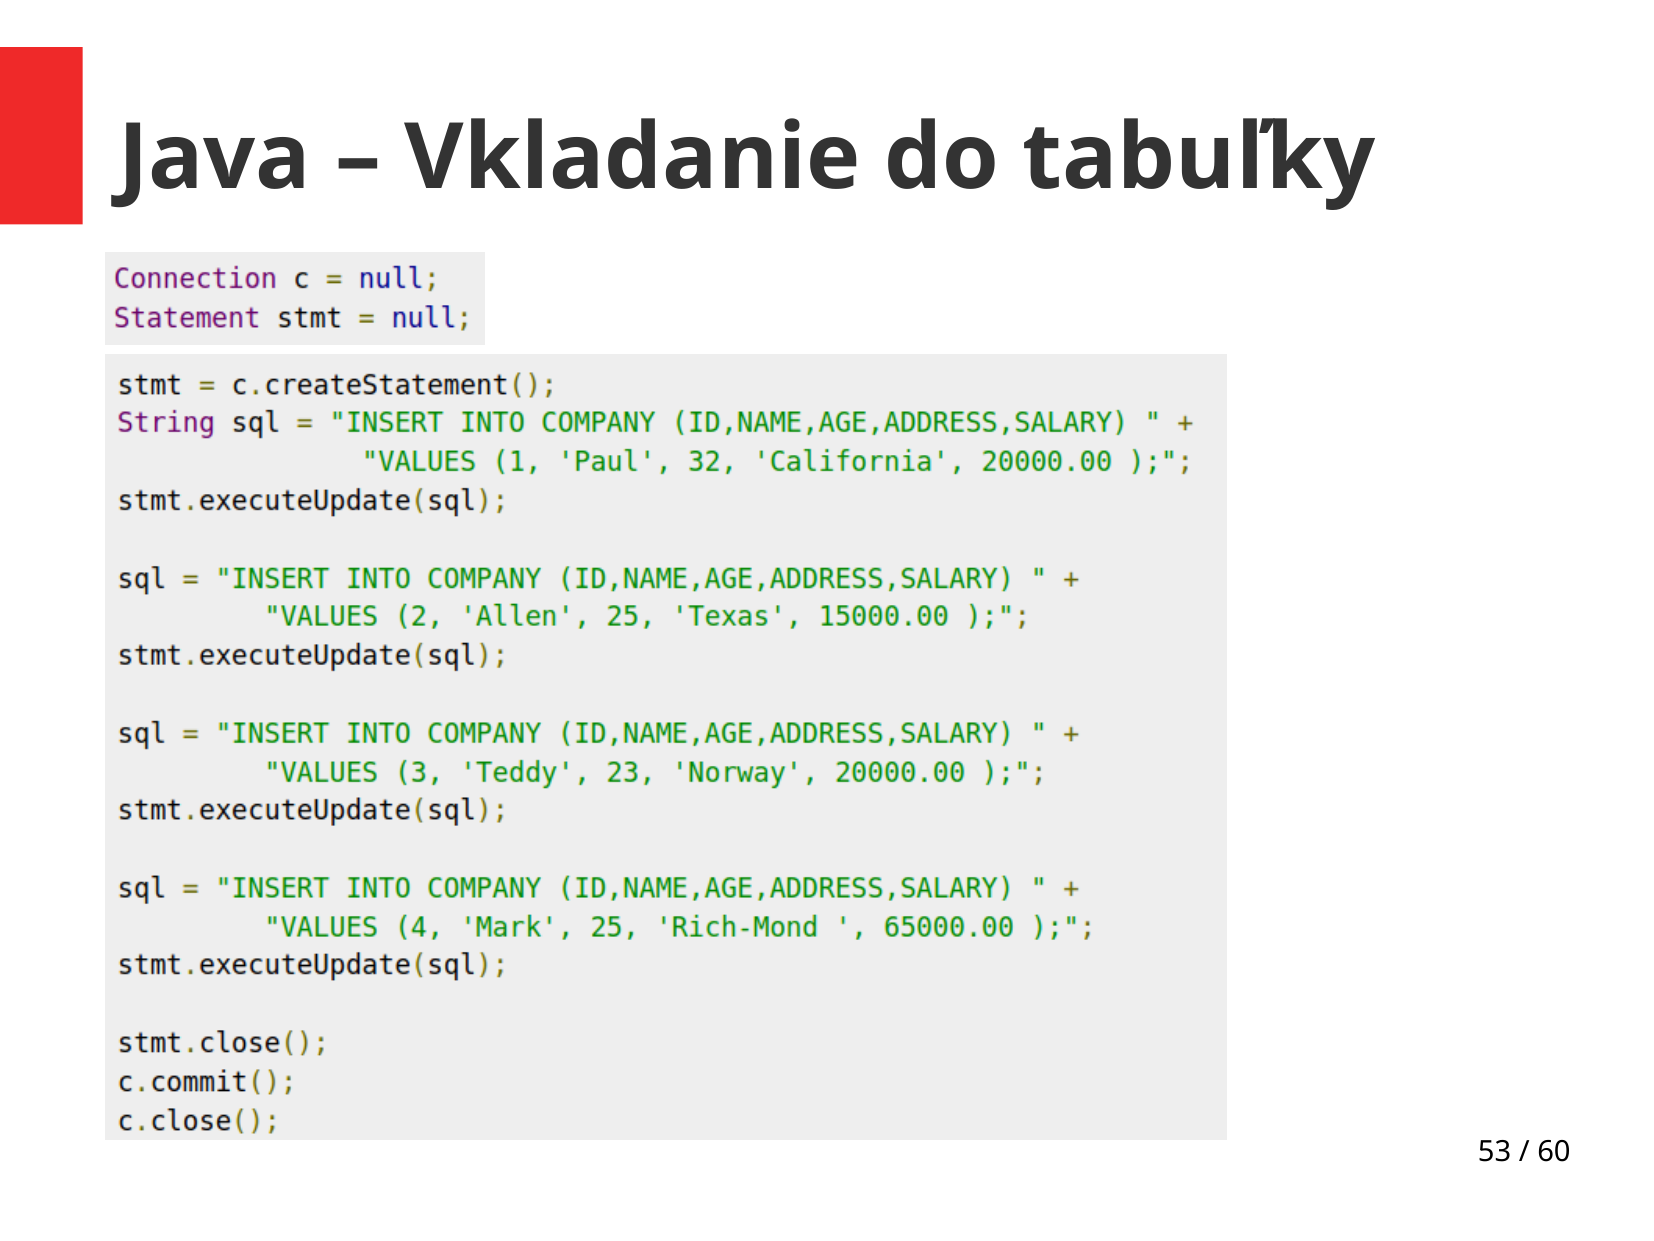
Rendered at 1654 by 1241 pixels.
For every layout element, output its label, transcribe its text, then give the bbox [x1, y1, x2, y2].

title Java – Vkladanie do tabuľky [118, 49, 1571, 257]
list J [105, 255, 1523, 975]
picture [105, 252, 485, 346]
picture [105, 354, 1227, 1141]
